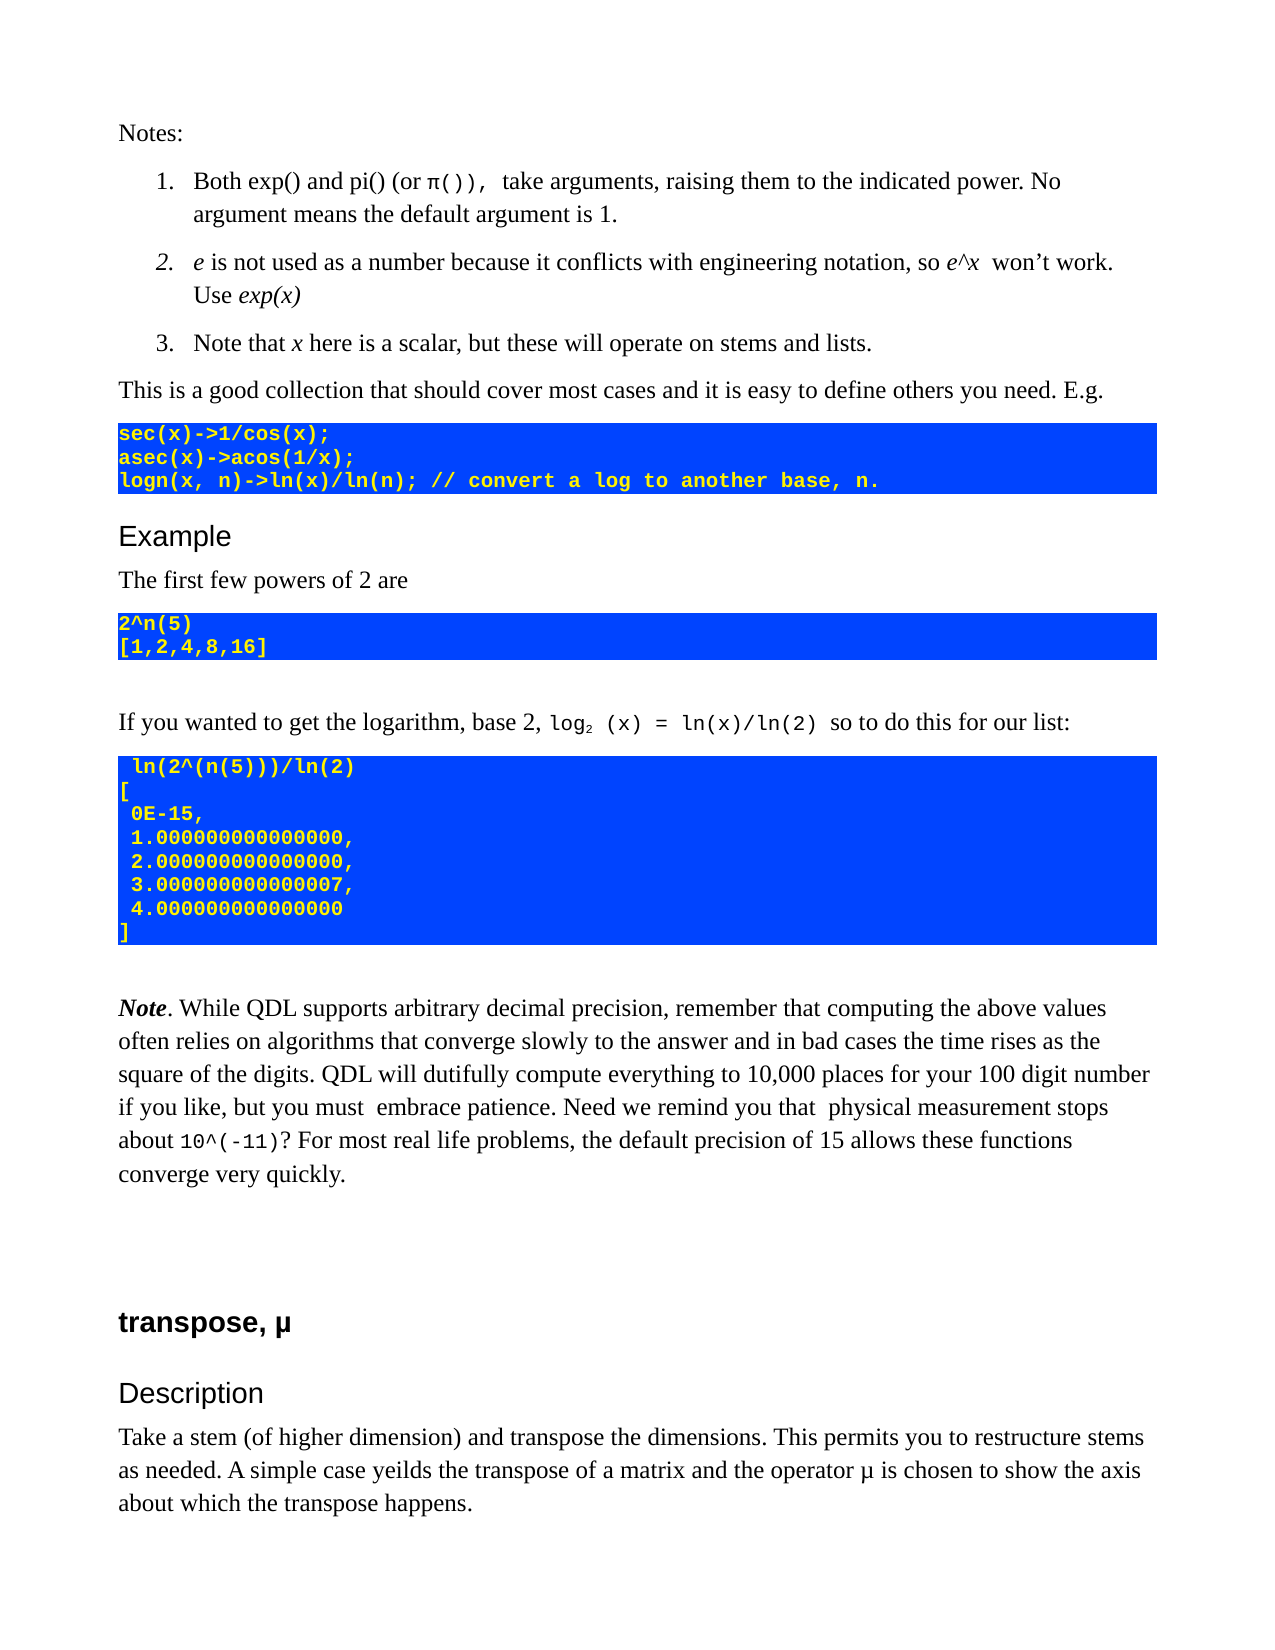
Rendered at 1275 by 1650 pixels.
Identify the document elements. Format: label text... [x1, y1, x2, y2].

text logn(x, n)->ln(x)/ln(n); // convert a log to another base, n. [118, 470, 1157, 494]
text This is a good collection that should cover most cases and it is easy to define others you need. E.g. [118, 375, 1157, 404]
subtitle Example [118, 519, 1157, 552]
text sec(x)->1/cos(x); [118, 423, 1157, 447]
text 0E-15, [118, 803, 1157, 827]
text [ [118, 780, 1157, 803]
text If you wanted to get the logarithm, base 2, log2 (x) = ln(x)/ln(2) so to do this for our list: [118, 707, 1157, 737]
list Both exp() and pi() (or π()), take arguments, raising them to the indicated power. No argument means the default argument is 1. [156, 166, 1157, 228]
text [1,2,4,8,16] [118, 636, 1157, 660]
text Take a stem (of higher dimension) and transpose the dimensions. This permits you to restructure stems as needed. A simple case yeilds the transpose of a matrix and the operator µ is chosen to show the axis about which the transpose happens. [118, 1422, 1157, 1517]
text The first few powers of 2 are [118, 565, 1157, 594]
list e is not used as a number because it conflicts with engineering notation, so e^x won’t work. Use exp(x) [156, 247, 1157, 309]
subtitle Description [118, 1376, 1157, 1409]
text asec(x)->acos(1/x); [118, 447, 1157, 470]
text Notes: [118, 118, 1157, 147]
list Note that x here is a scalar, but these will operate on stems and lists. [156, 328, 1157, 357]
text 1.000000000000000, [118, 827, 1157, 851]
text 2.000000000000000, [118, 851, 1157, 874]
text 4.000000000000000 [118, 898, 1157, 922]
text ] [118, 922, 1157, 945]
text 2^n(5) [118, 613, 1157, 636]
text 3.000000000000007, [118, 874, 1157, 898]
text Note. While QDL supports arbitrary decimal precision, remember that computing the above values often relies on algorithms that converge slowly to the answer and in bad cases the time rises as the square of the digits. QDL will dutifully compute everything to 10,000 places for your 100 digit number if you like, but you must embrace patience. Need we remind you that physical measurement stops about 10^(-11)? For most real life problems, the default precision of 15 allows these functions converge very quickly. [118, 993, 1157, 1187]
text ln(2^(n(5)))/ln(2) [118, 756, 1157, 780]
subtitle transpose, µ [118, 1227, 1157, 1338]
